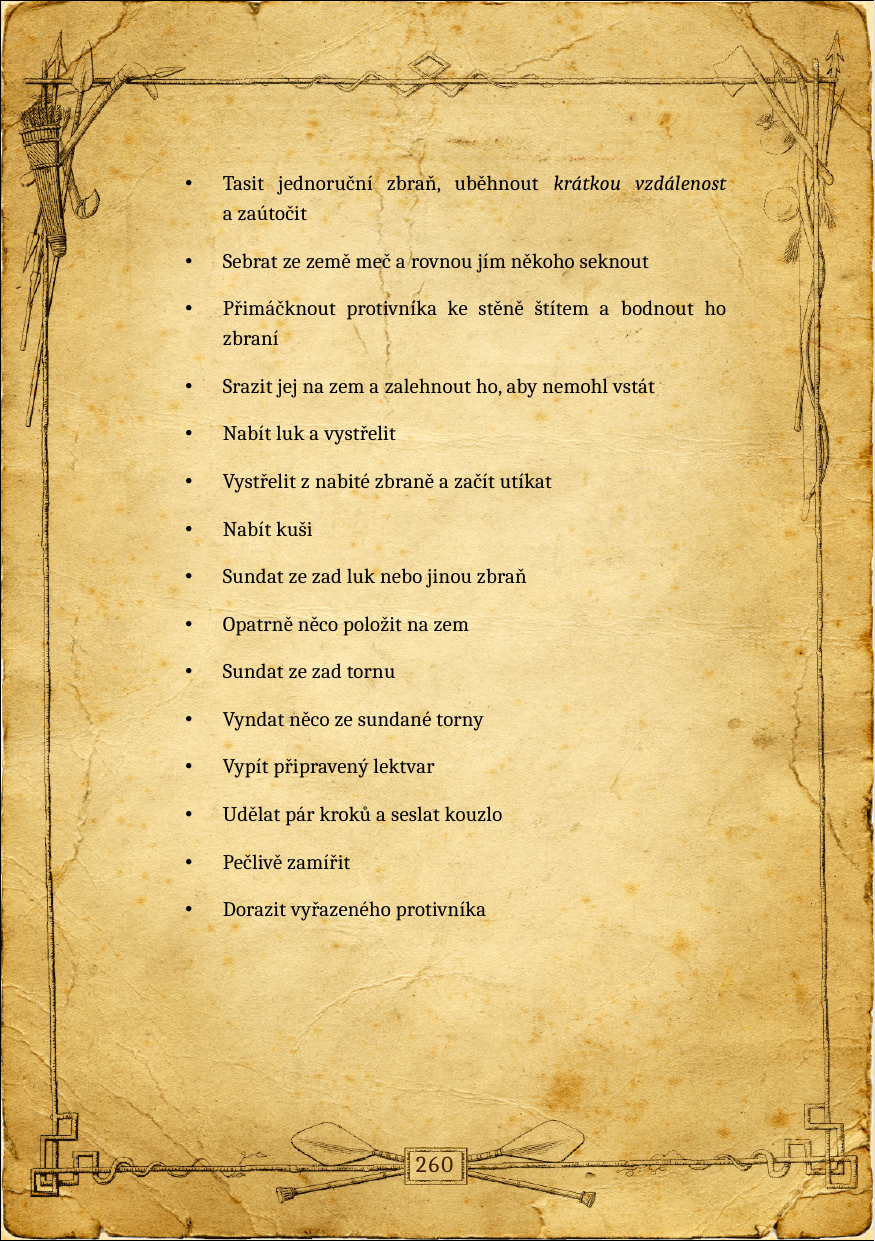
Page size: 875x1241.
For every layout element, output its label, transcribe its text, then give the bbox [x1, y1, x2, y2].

list Sundat ze zad luk nebo jinou zbraň [185, 565, 726, 589]
list Udělat pár kroků a⁠ seslat kouzlo [185, 803, 726, 827]
list Sundat ze zad tornu [185, 660, 726, 684]
list Vystřelit z⁠ nabité zbraně a⁠ začít utíkat [185, 469, 726, 493]
list Vypít připravený lektvar [185, 755, 726, 779]
list Pečlivě zamířit [185, 850, 726, 874]
list Opatrně něco položit na zem [185, 612, 726, 636]
list Přimáčknout protivníka ke stěně štítem a⁠ bodnout ho zbraní [185, 297, 726, 351]
list Nabít luk a⁠ vystřelit [185, 422, 726, 446]
list Dorazit vyřazeného protivníka [185, 898, 726, 922]
picture [1, 1, 874, 1240]
list Vyndat něco ze sundané torny [185, 708, 726, 732]
list Nabít kuši [185, 517, 726, 541]
list Tasit jednoruční zbraň, uběhnout krátkou vzdálenost a⁠ zaútočit [185, 172, 726, 226]
list Sebrat ze země meč a⁠ rovnou jím někoho seknout [185, 249, 726, 273]
list Srazit jej na zem a⁠ zalehnout ho, aby nemohl vstát [185, 374, 726, 398]
